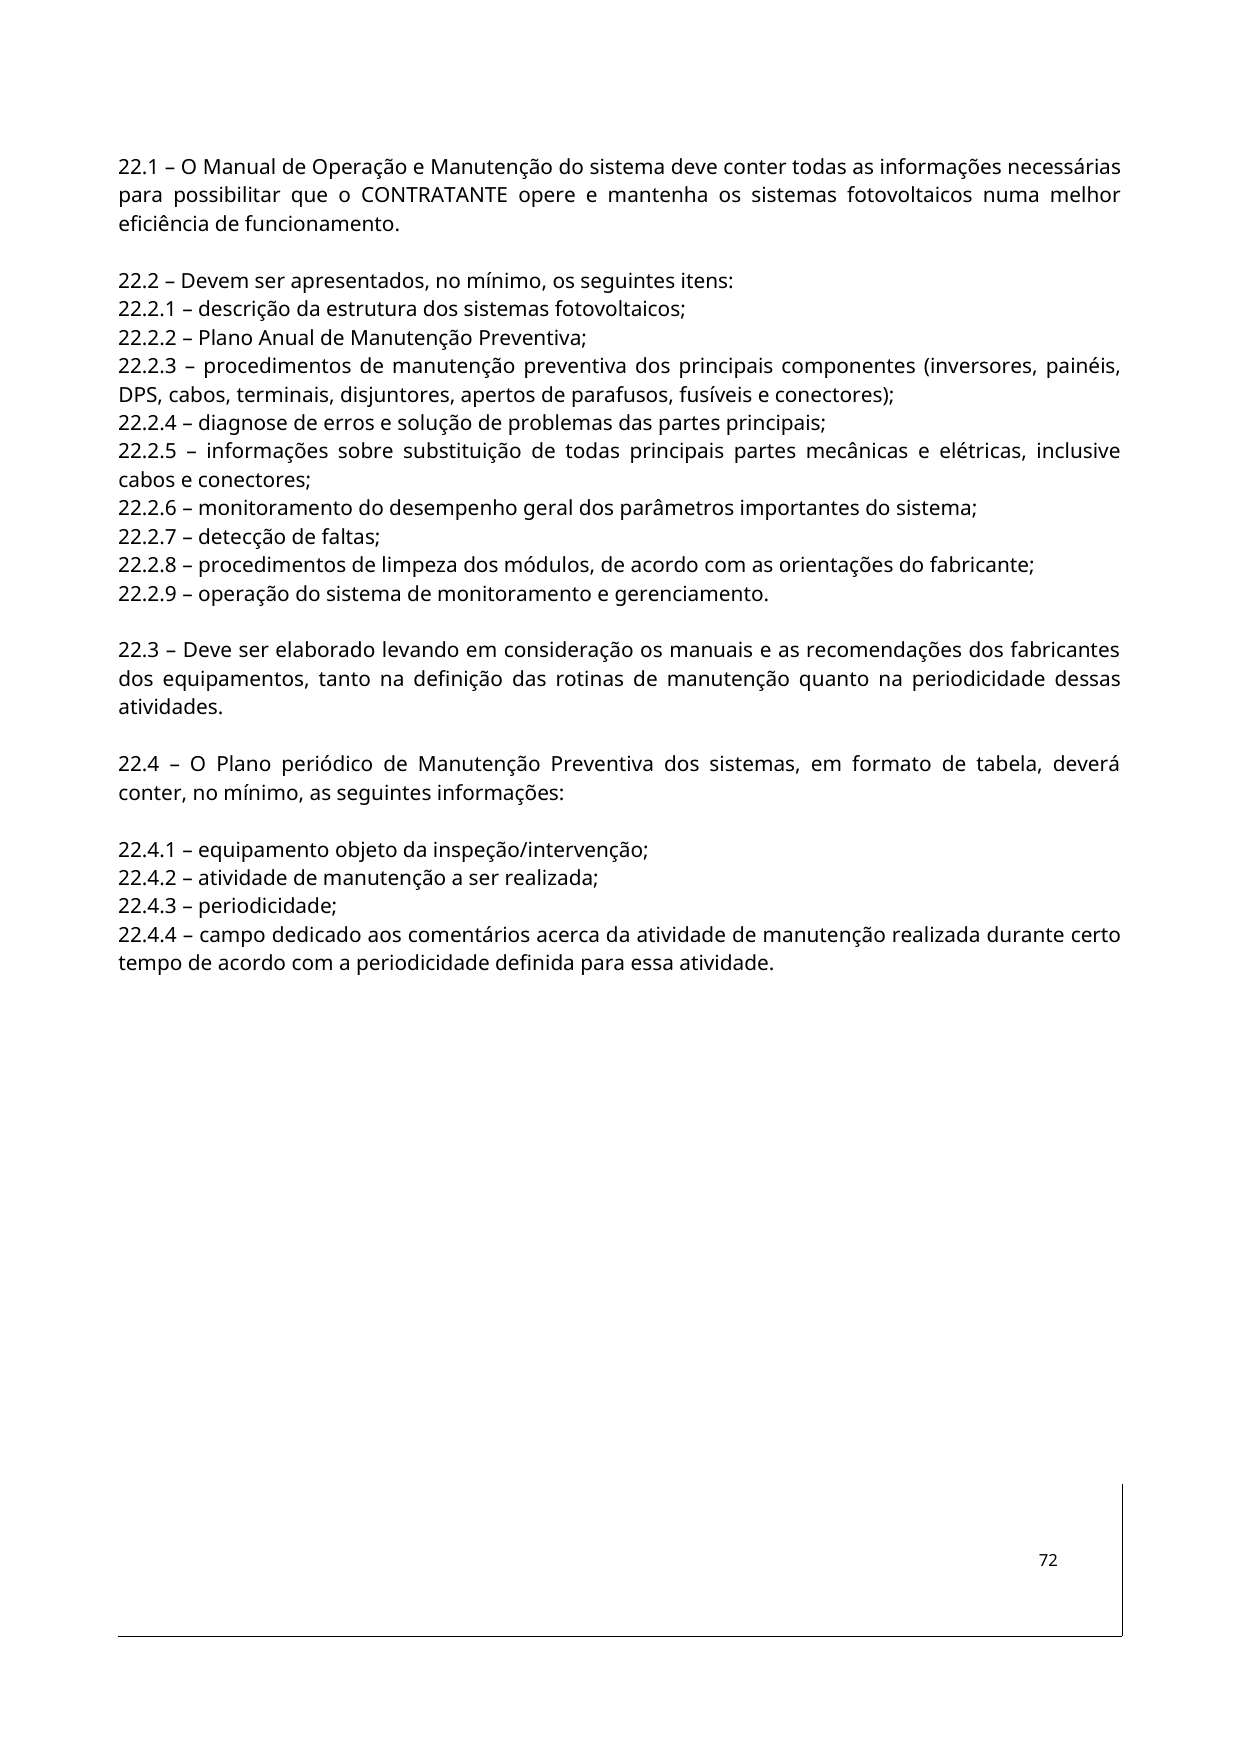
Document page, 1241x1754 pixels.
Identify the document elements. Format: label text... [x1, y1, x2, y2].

text 22.2.9 – operação do sistema de monitoramento e gerenciamento. [118, 579, 1122, 607]
text 22.4.3 – periodicidade; [118, 892, 1122, 920]
text 22.2.5 – informações sobre substituição de todas principais partes mecânicas e elétricas, inclusive cabos e conectores; [118, 437, 1122, 493]
text 22.4.2 – atividade de manutenção a ser realizada; [118, 863, 1122, 892]
text 22.2.4 – diagnose de erros e solução de problemas das partes principais; [118, 408, 1122, 437]
text 22.3 – Deve ser elaborado levando em consideração os manuais e as recomendações dos fabricantes dos equipamentos, tanto na definição das rotinas de manutenção quanto na periodicidade dessas atividades. [118, 636, 1122, 721]
text 22.4.1 – equipamento objeto da inspeção/intervenção; [118, 835, 1122, 863]
text 22.2 – Devem ser apresentados, no mínimo, os seguintes itens: [118, 266, 1122, 294]
text 22.2.2 – Plano Anual de Manutenção Preventiva; [118, 323, 1122, 351]
text 22.4.4 – campo dedicado aos comentários acerca da atividade de manutenção realizada durante certo tempo de acordo com a periodicidade definida para essa atividade. [118, 920, 1122, 977]
text 22.2.7 – detecção de faltas; [118, 522, 1122, 550]
text 22.4 – O Plano periódico de Manutenção Preventiva dos sistemas, em formato de tabela, deverá conter, no mínimo, as seguintes informações: [118, 749, 1122, 806]
text 22.2.6 – monitoramento do desempenho geral dos parâmetros importantes do sistema; [118, 493, 1122, 522]
text 22.2.8 – procedimentos de limpeza dos módulos, de acordo com as orientações do fabricante; [118, 550, 1122, 579]
text 22.2.3 – procedimentos de manutenção preventiva dos principais componentes (inversores, painéis, DPS, cabos, terminais, disjuntores, apertos de parafusos, fusíveis e conectores); [118, 351, 1122, 408]
text 22.2.1 – descrição da estrutura dos sistemas fotovoltaicos; [118, 294, 1122, 323]
text 22.1 – O Manual de Operação e Manutenção do sistema deve conter todas as informações necessárias para possibilitar que o CONTRATANTE opere e mantenha os sistemas fotovoltaicos numa melhor eficiência de funcionamento. [118, 152, 1122, 237]
